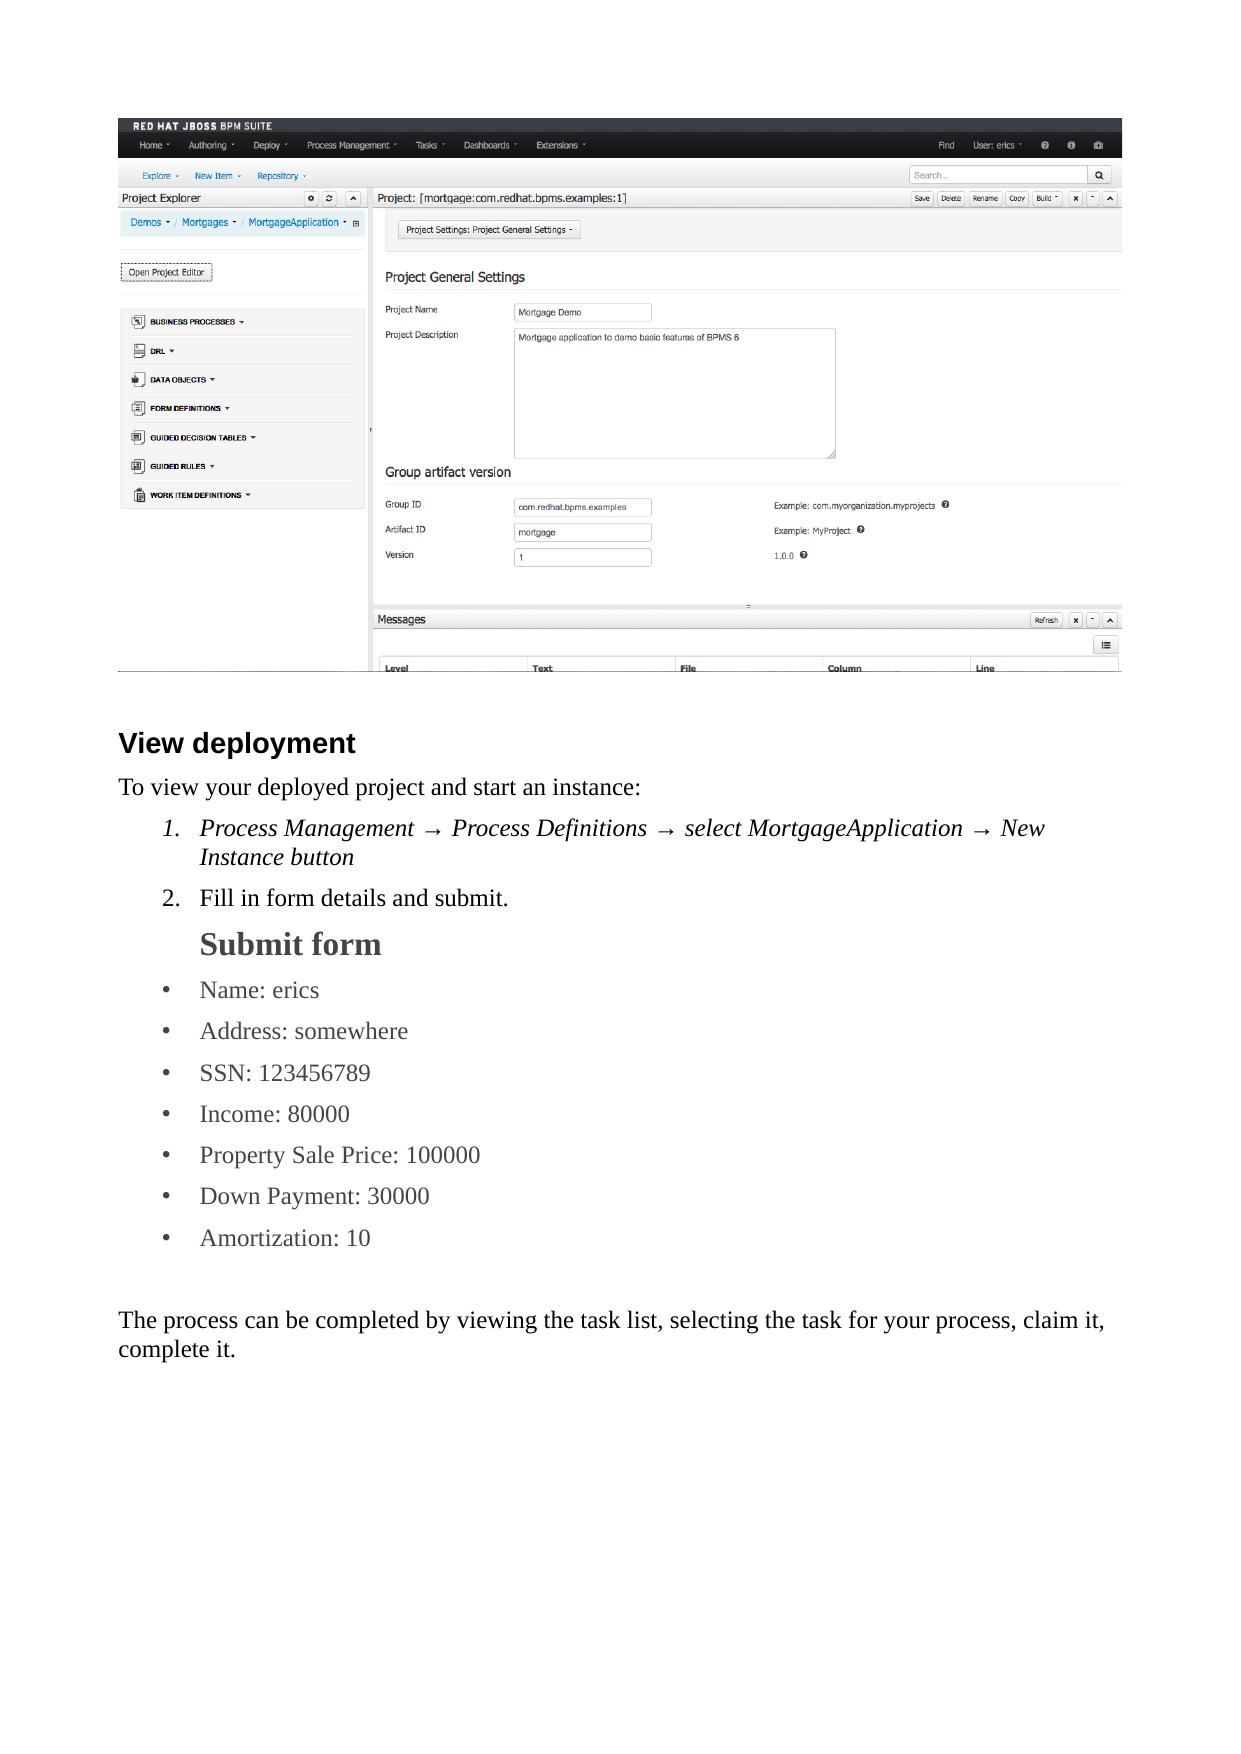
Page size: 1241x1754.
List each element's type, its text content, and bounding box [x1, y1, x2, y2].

list Submit form [162, 924, 1122, 963]
picture [118, 118, 1123, 672]
list Address: somewhere [162, 1016, 1122, 1045]
list SSN: 123456789 [162, 1058, 1122, 1086]
list Fill in form details and submit. [162, 883, 1122, 912]
text The process can be completed by viewing the task list, selecting the task for your process, claim it, complete it. [118, 1305, 1122, 1363]
list Process Management → Process Definitions → select MortgageApplication → New Instance button [162, 813, 1122, 871]
list Amortization: 10 [162, 1223, 1122, 1251]
list Down Payment: 30000 [162, 1181, 1122, 1210]
list Property Sale Price: 100000 [162, 1140, 1122, 1169]
subtitle View deployment [118, 726, 1122, 759]
list Name: erics [162, 975, 1122, 1004]
text To view your deployed project and start an instance: [118, 772, 1122, 801]
list Income: 80000 [162, 1099, 1122, 1128]
